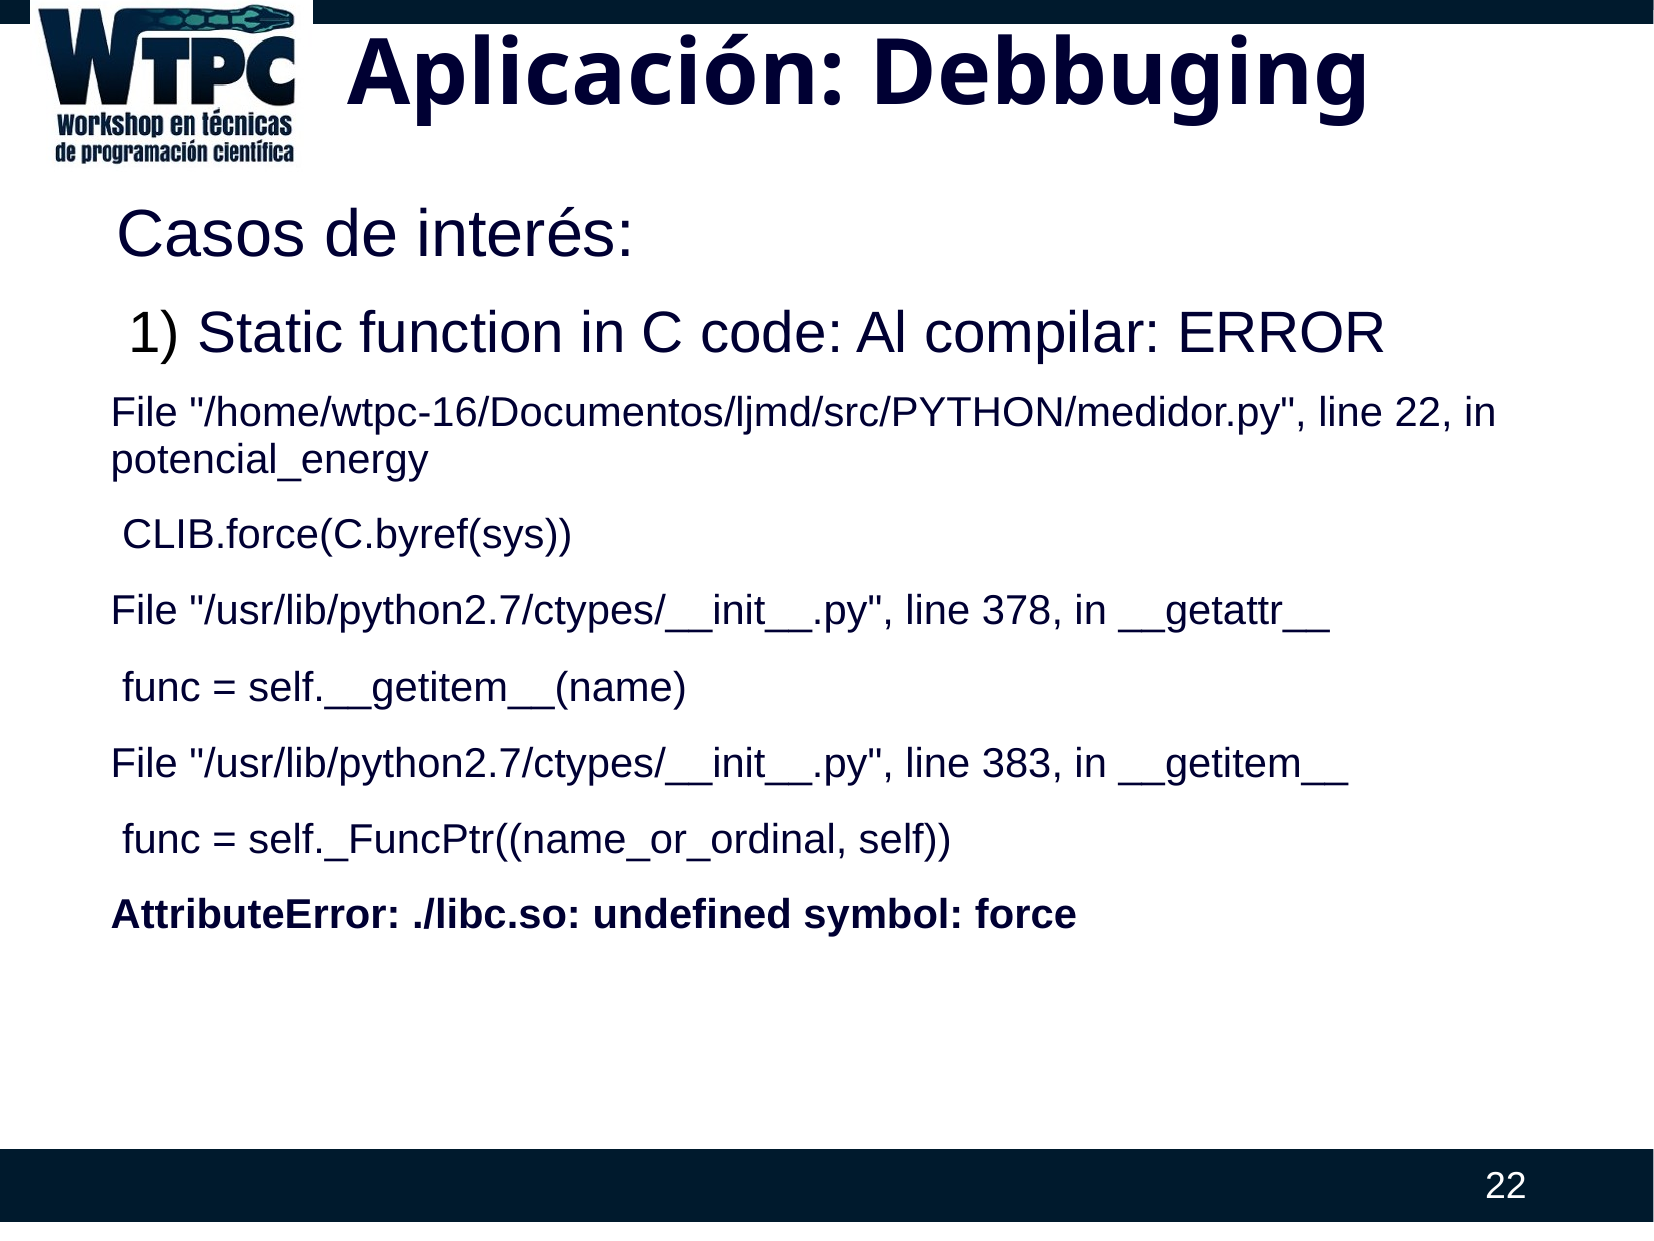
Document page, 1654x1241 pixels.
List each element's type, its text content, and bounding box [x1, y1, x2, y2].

list Casos de interés: Static function in C code: Al compilar: ERROR File "/home/wtpc-16/Documentos/ljmd/src/PYTHON/medidor.py", line 22, in potencial_energy CLIB.force(C.byref(sys)) File "/usr/lib/python2.7/ctypes/__init__.py", line 378, in __getattr__ func = self.__getitem__(name) File "/usr/lib/python2.7/ctypes/__init__.py", line 383, in __getitem__ func = self._FuncPtr((name_or_ordinal, self)) AttributeError: ./libc.so: undefined symbol: force [39, 195, 1617, 1106]
title Aplicación: Debbuging [347, 24, 1569, 125]
picture [0, 0, 1654, 175]
text_box [1470, 1156, 1654, 1228]
picture [0, 1149, 1654, 1223]
